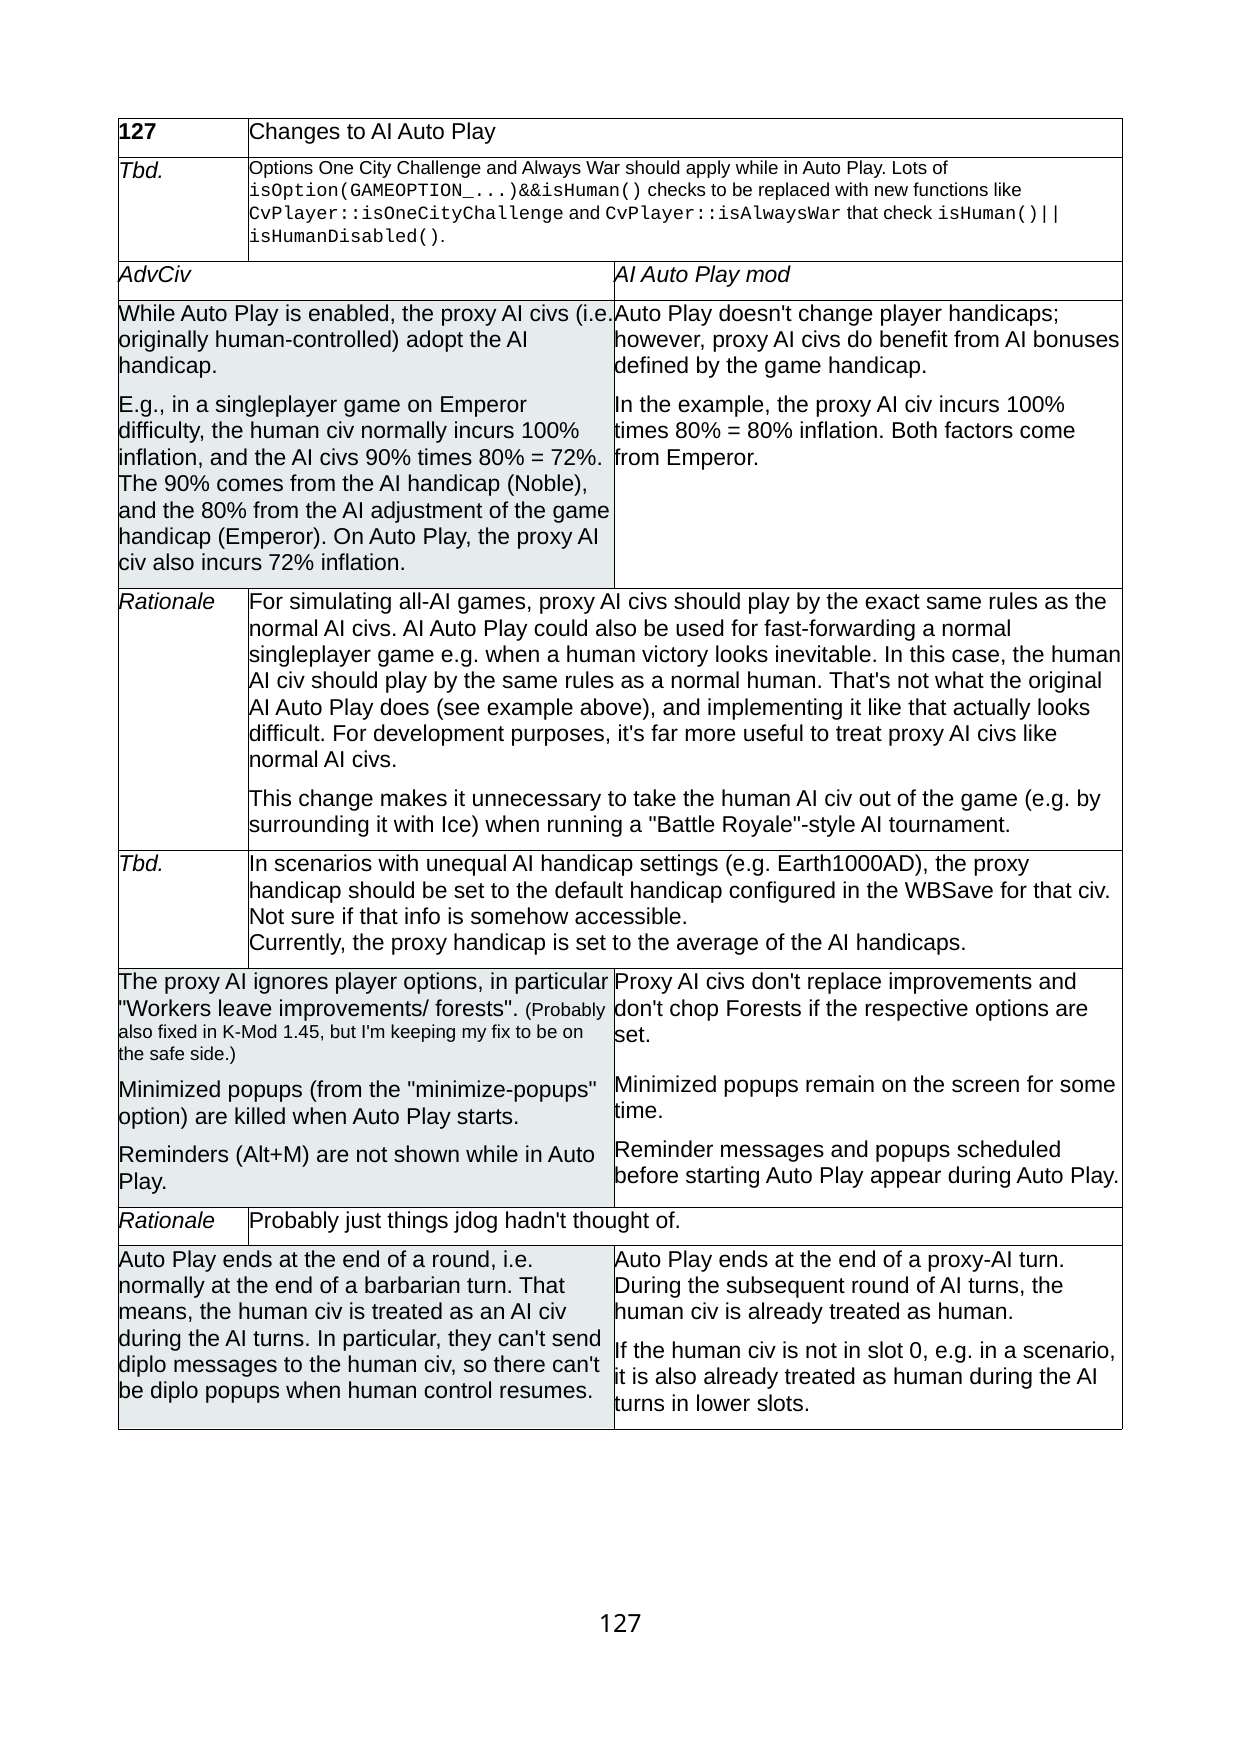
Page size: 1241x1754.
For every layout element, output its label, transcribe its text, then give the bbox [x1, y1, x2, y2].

table_cell Auto Play doesn't change player handicaps; however, proxy AI civs do benefit from AI bonuses defined by the game handicap. In the example, the proxy AI civ incurs 100% times 80% = 80% inflation. Both factors come from Emperor. [615, 301, 1122, 588]
table_cell Rationale [119, 1208, 248, 1245]
table_cell Tbd. [119, 158, 248, 261]
table_cell AdvCiv [119, 262, 614, 299]
table_cell While Auto Play is enabled, the proxy AI civs (i.e. originally human-controlled) adopt the AI handicap. E.g., in a singleplayer game on Emperor difficulty, the human civ normally incurs 100% inflation, and the AI civs 90% times 80% = 72%. The 90% comes from the AI handicap (Noble), and the 80% from the AI adjustment of the game handicap (Emperor). On Auto Play, the proxy AI civ also incurs 72% inflation. [119, 301, 614, 588]
table_cell Auto Play ends at the end of a round, i.e. normally at the end of a barbarian turn. That means, the human civ is treated as an AI civ during the AI turns. In particular, they can't send diplo messages to the human civ, so there can't be diplo popups when human control resumes. [119, 1246, 614, 1428]
table_cell Probably just things jdog hadn't thought of. [249, 1208, 1122, 1245]
table_cell Tbd. [119, 851, 248, 968]
table_cell Auto Play ends at the end of a proxy-AI turn. During the subsequent round of AI turns, the human civ is already treated as human. If the human civ is not in slot 0, e.g. in a scenario, it is also already treated as human during the AI turns in lower slots. [615, 1246, 1122, 1428]
table_cell For simulating all-AI games, proxy AI civs should play by the exact same rules as the normal AI civs. AI Auto Play could also be used for fast-forwarding a normal singleplayer game e.g. when a human victory looks inevitable. In this case, the human AI civ should play by the same rules as a normal human. That's not what the original AI Auto Play does (see example above), and implementing it like that actually looks difficult. For development purposes, it's far more useful to treat proxy AI civs like normal AI civs. This change makes it unnecessary to take the human AI civ out of the game (e.g. by surrounding it with Ice) when running a "Battle Royale"-style AI tournament. [249, 589, 1122, 850]
table_cell AI Auto Play mod [615, 262, 1122, 299]
table_header Changes to AI Auto Play [249, 119, 1122, 157]
table_cell In scenarios with unequal AI handicap settings (e.g. Earth1000AD), the proxy handicap should be set to the default handicap configured in the WBSave for that civ. Not sure if that info is somehow accessible. Currently, the proxy handicap is set to the average of the AI handicaps. [249, 851, 1122, 968]
table_cell The proxy AI ignores player options, in particular "Workers leave improvements/ forests". (Probably also fixed in K-Mod 1.45, but I'm keeping my fix to be on the safe side.) Minimized popups (from the "minimize-popups" option) are killed when Auto Play starts. Reminders (Alt+M) are not shown while in Auto Play. [119, 969, 614, 1207]
table_cell Rationale [119, 589, 248, 850]
table_cell Options One City Challenge and Always War should apply while in Auto Play. Lots of isOption(GAMEOPTION_...)&&isHuman() checks to be replaced with new functions like CvPlayer::isOneCityChallenge and CvPlayer::isAlwaysWar that check isHuman()||isHumanDisabled(). [249, 158, 1122, 261]
table_header 127 [119, 119, 248, 157]
table_cell Proxy AI civs don't replace improvements and don't chop Forests if the respective options are set. Minimized popups remain on the screen for some time. Reminder messages and popups scheduled before starting Auto Play appear during Auto Play. [615, 969, 1122, 1207]
